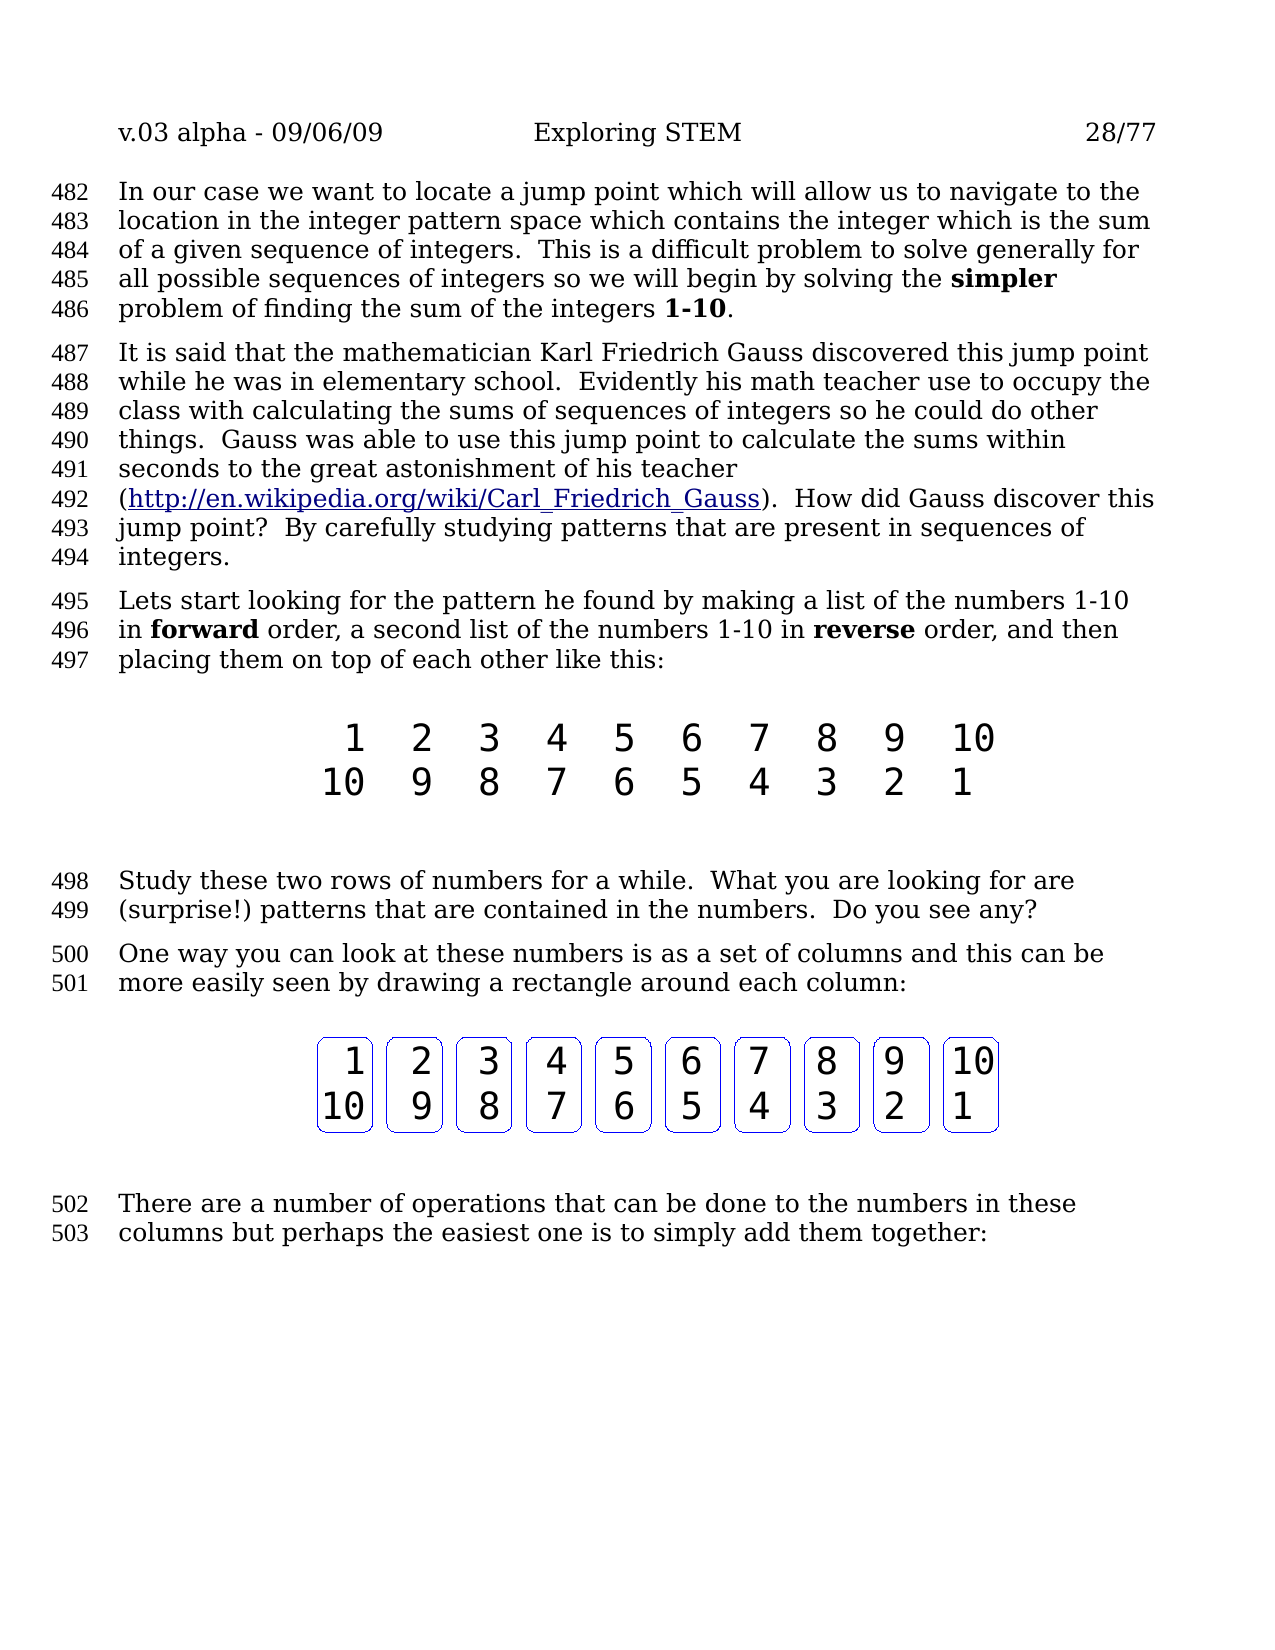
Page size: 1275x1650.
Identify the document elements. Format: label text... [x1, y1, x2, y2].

text It is said that the mathematician Karl Friedrich Gauss discovered this jump point while he was in elementary school. Evidently his math teacher use to occupy the class with calculating the sums of sequences of integers so he could do other things. Gauss was able to use this jump point to calculate the sums within seconds to the great astonishment of his teacher (http://en.wikipedia.org/wiki/Carl_Friedrich_Gauss). How did Gauss discover this jump point? By carefully studying patterns that are present in sequences of integers. [118, 338, 1157, 571]
text There are a number of operations that can be done to the numbers in these columns but perhaps the easiest one is to simply add them together: [118, 1189, 1157, 1247]
text Study these two rows of numbers for a while. What you are looking for are (surprise!) patterns that are contained in the numbers. Do you see any? [118, 866, 1157, 924]
text One way you can look at these numbers is as a set of columns and this can be more easily seen by drawing a rectangle around each column: [118, 939, 1157, 997]
text Lets start looking for the pattern he found by making a list of the numbers 1-10 in forward order, a second list of the numbers 1-10 in reverse order, and then placing them on top of each other like this: [118, 586, 1157, 674]
text In our case we want to locate a jump point which will allow us to navigate to the location in the integer pattern space which contains the integer which is the sum of a given sequence of integers. This is a difficult problem to solve generally for all possible sequences of integers so we will begin by solving the simpler problem of finding the sum of the integers 1-10. [118, 177, 1157, 323]
